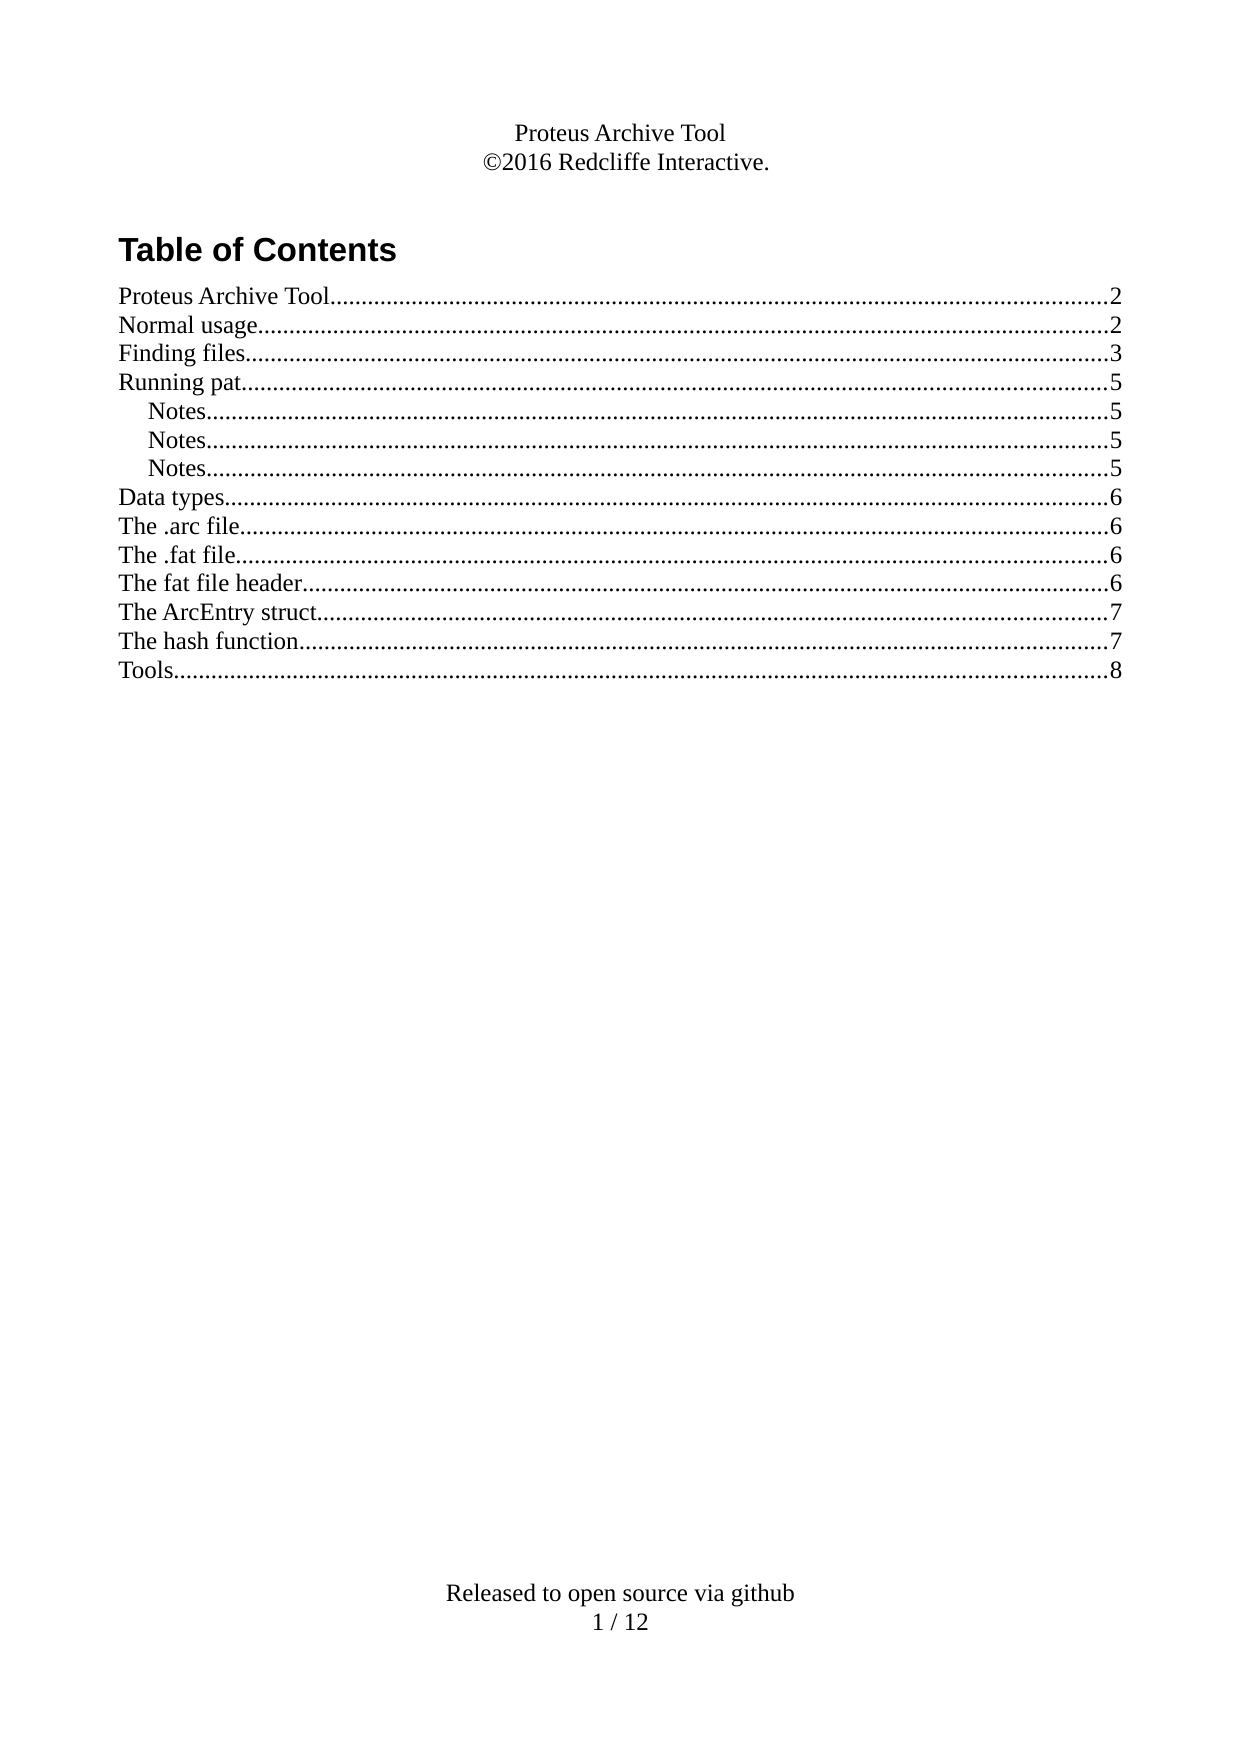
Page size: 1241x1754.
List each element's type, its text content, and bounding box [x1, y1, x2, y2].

text The fat file header 6 [118, 568, 1122, 597]
text Tools 8 [118, 655, 1122, 683]
text Running pat 5 [118, 367, 1122, 396]
text Proteus Archive Tool 2 [118, 281, 1122, 310]
text Normal usage 2 [118, 310, 1122, 338]
text The hash function 7 [118, 626, 1122, 655]
text The .fat file 6 [118, 540, 1122, 568]
subtitle Table of Contents [118, 230, 1122, 268]
text Notes 5 [148, 425, 1122, 453]
text The .arc file 6 [118, 511, 1122, 540]
text Data types 6 [118, 482, 1122, 511]
text The ArcEntry struct 7 [118, 597, 1122, 626]
text Finding files 3 [118, 338, 1122, 367]
text Notes 5 [148, 396, 1122, 425]
text Notes 5 [148, 453, 1122, 482]
